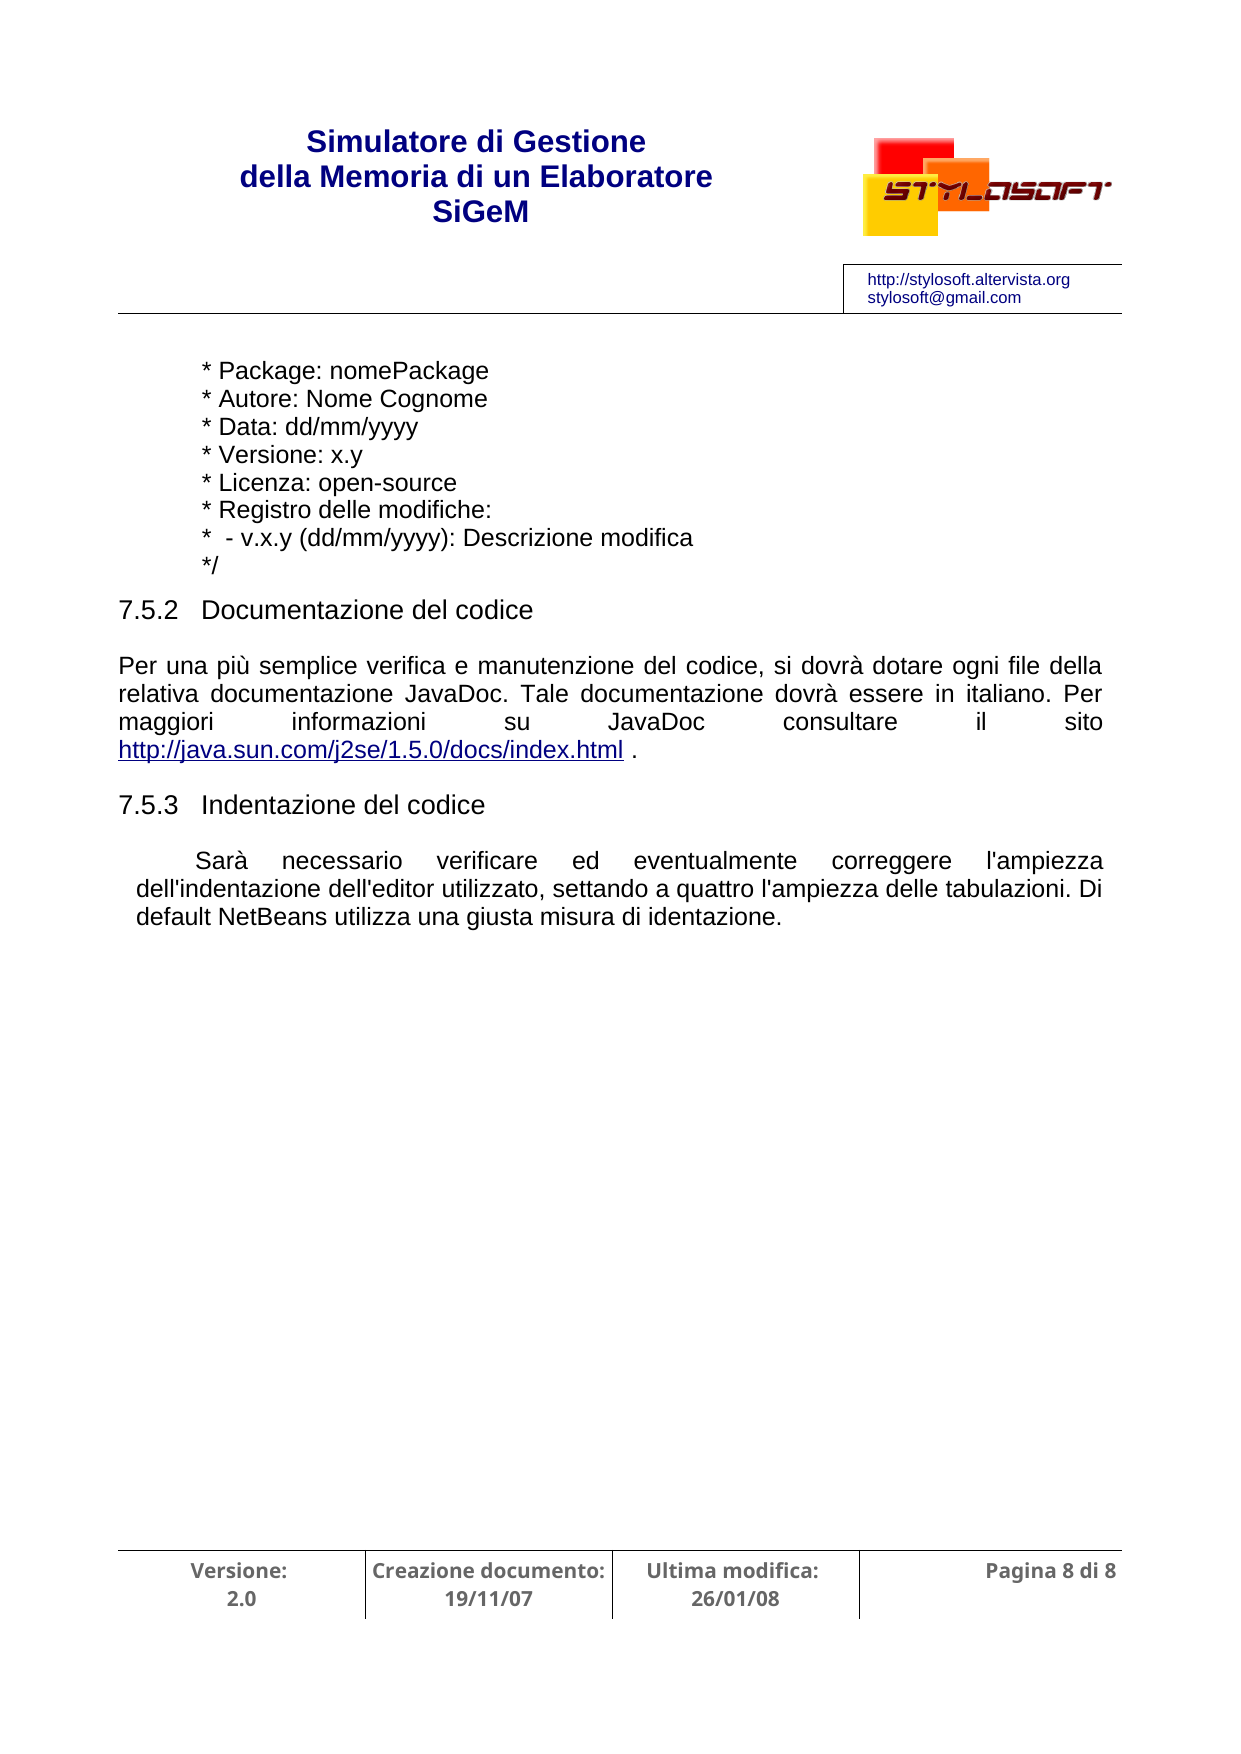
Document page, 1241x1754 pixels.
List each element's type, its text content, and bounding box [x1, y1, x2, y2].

text Per una più semplice verifica e manutenzione del codice, si dovrà dotare ogni file della relativa documentazione JavaDoc. Tale documentazione dovrà essere in italiano. Per maggiori informazioni su JavaDoc consultare il sito http://java.sun.com/j2se/1.5.0/docs/index.html . [118, 652, 1104, 763]
text * Package: nomePackage [195, 357, 1122, 384]
text Sarà necessario verificare ed eventualmente correggere l'ampiezza dell'indentazione dell'editor utilizzato, settando a quattro l'ampiezza delle tabulazioni. Di default NetBeans utilizza una giusta misura di identazione. [136, 847, 1104, 931]
text * Registro delle modifiche: [195, 496, 1122, 524]
subtitle Documentazione del codice [118, 595, 1122, 625]
text */ [195, 552, 1122, 580]
text * Autore: Nome Cognome [195, 384, 1122, 412]
text * Data: dd/mm/yyyy [195, 412, 1122, 440]
picture [848, 123, 1117, 247]
subtitle Indentazione del codice [118, 790, 1122, 820]
text * - v.x.y (dd/mm/yyyy): Descrizione modifica [195, 524, 1122, 552]
text * Versione: x.y [195, 440, 1122, 468]
text * Licenza: open-source [195, 468, 1122, 496]
